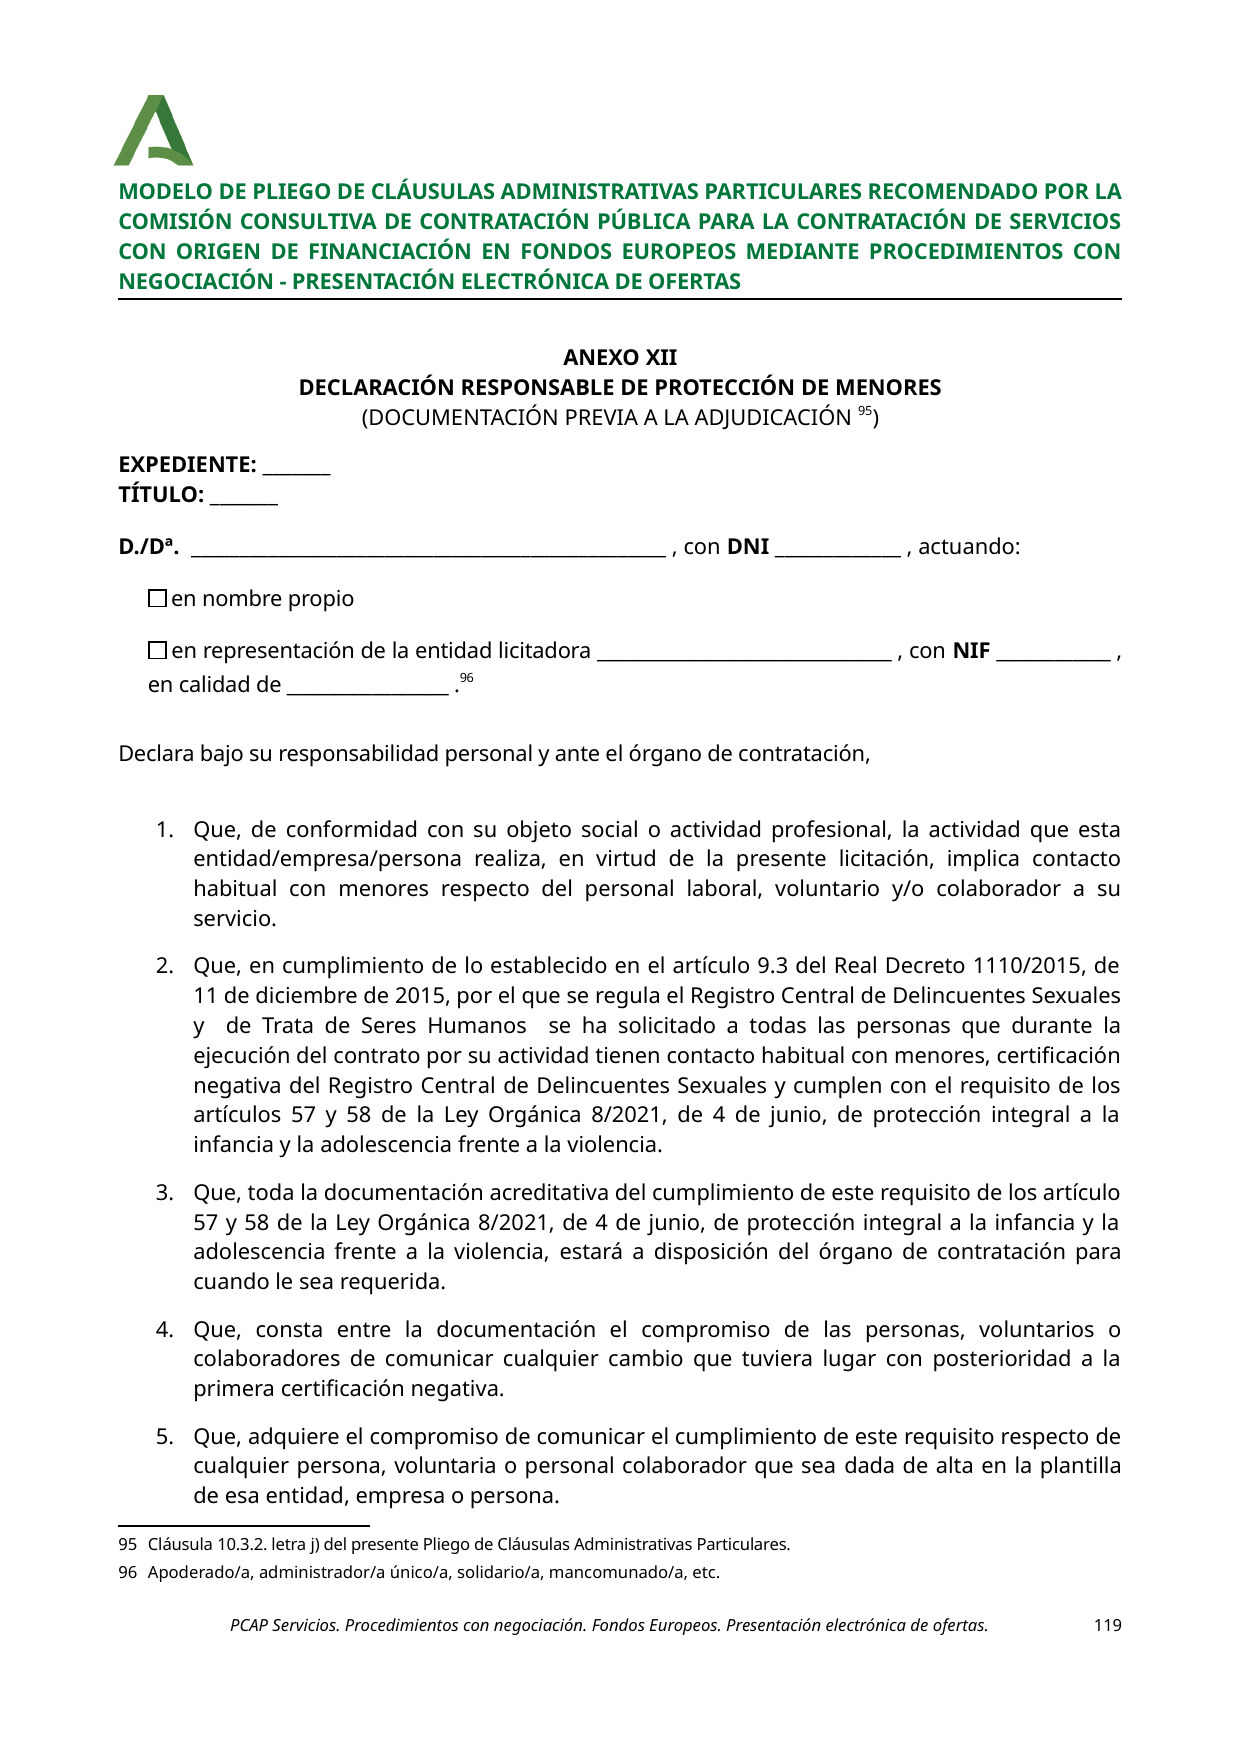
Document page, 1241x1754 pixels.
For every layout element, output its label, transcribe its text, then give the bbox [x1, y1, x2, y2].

text Apoderado/a, administrador/a único/a, solidario/a, mancomunado/a, etc. [118, 1561, 1122, 1584]
text Cláusula 10.3.2. letra j) del presente Pliego de Cláusulas Administrativas Particulares. [118, 1532, 1122, 1555]
text TÍTULO: _______ [118, 479, 1122, 509]
text MODELO DE PLIEGO DE CLÁUSULAS ADMINISTRATIVAS PARTICULARES RECOMENDADO POR LA COMISIÓN CONSULTIVA DE CONTRATACIÓN PÚBLICA PARA LA CONTRATACIÓN DE SERVICIOS CON ORIGEN DE FINANCIACIÓN EN FONDOS EUROPEOS MEDIANTE PROCEDIMIENTOS CON NEGOCIACIÓN - PRESENTACIÓN ELECTRÓNICA DE OFERTAS [118, 176, 1122, 298]
text ANEXO XII [118, 342, 1122, 372]
list Que, toda la documentación acreditativa del cumplimiento de este requisito de los artículo 57 y 58 de la Ley Orgánica 8/2021, de 4 de junio, de protección integral a la infancia y la adolescencia frente a la violencia, estará a disposición del órgano de contratación para cuando le sea requerida. [156, 1177, 1122, 1296]
text EXPEDIENTE: _______ [118, 449, 1122, 479]
picture [109, 91, 198, 170]
text en representación de la entidad licitadora _______________________________ , con NIF ____________ , en calidad de _________________ . [148, 635, 1122, 699]
text Declara bajo su responsabilidad personal y ante el órgano de contratación, [118, 738, 1122, 767]
list Que, consta entre la documentación el compromiso de las personas, voluntarios o colaboradores de comunicar cualquier cambio que tuviera lugar con posterioridad a la primera certificación negativa. [156, 1313, 1122, 1403]
list Que, en cumplimiento de lo establecido en el artículo 9.3 del Real Decreto 1110/2015, de 11 de diciembre de 2015, por el que se regula el Registro Central de Delincuentes Sexuales y de Trata de Seres Humanos se ha solicitado a todas las personas que durante la ejecución del contrato por su actividad tienen contacto habitual con menores, certificación negativa del Registro Central de Delincuentes Sexuales y cumplen con el requisito de los artículos 57 y 58 de la Ley Orgánica 8/2021, de 4 de junio, de protección integral a la infancia y la adolescencia frente a la violencia. [156, 950, 1122, 1159]
text D./Dª. _________________________________________________ , con DNI _____________ , actuando: [118, 531, 1122, 561]
text (DOCUMENTACIÓN PREVIA A LA ADJUDICACIÓN ) [118, 402, 1122, 431]
text DECLARACIÓN RESPONSABLE DE PROTECCIÓN DE MENORES [118, 372, 1122, 402]
list Que, adquiere el compromiso de comunicar el cumplimiento de este requisito respecto de cualquier persona, voluntaria o personal colaborador que sea dada de alta en la plantilla de esa entidad, empresa o persona. [156, 1421, 1122, 1510]
list Que, de conformidad con su objeto social o actividad profesional, la actividad que esta entidad/empresa/persona realiza, en virtud de la presente licitación, implica contacto habitual con menores respecto del personal laboral, voluntario y/o colaborador a su servicio. [156, 813, 1122, 933]
text en nombre propio [148, 583, 1122, 613]
